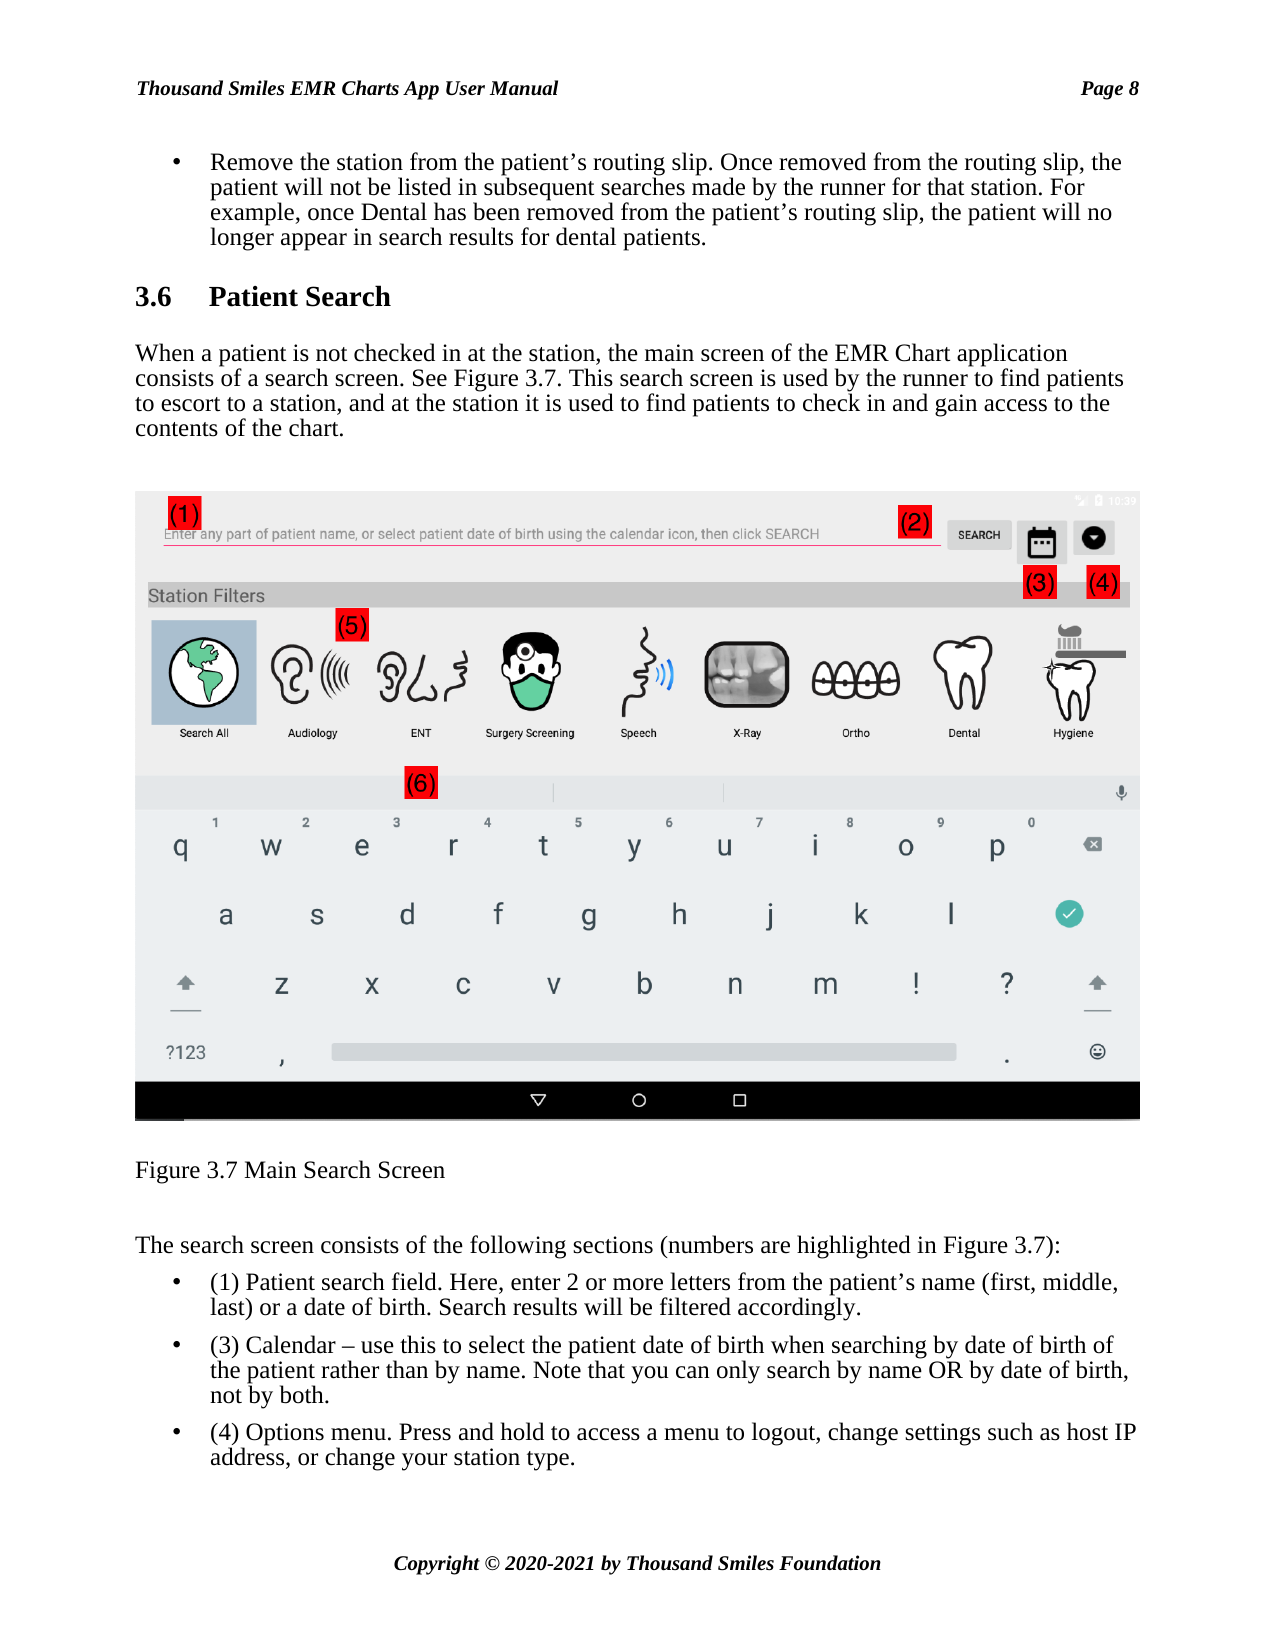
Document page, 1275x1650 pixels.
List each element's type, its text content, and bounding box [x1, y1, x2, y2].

list (3) Calendar – use this to select the patient date of birth when searching by date of birth of the patient rather than by name. Note that you can only search by name OR by date of birth, not by both. [172, 1333, 1140, 1408]
picture [135, 491, 1140, 1121]
list (4) Options menu. Press and hold to access a menu to logout, change settings such as host IP address, or change your station type. [172, 1421, 1140, 1471]
text The search screen consists of the following sections (numbers are highlighted in Figure 3.7): [135, 1233, 1140, 1258]
subtitle Patient Search [135, 279, 1140, 313]
list Remove the station from the patient’s routing slip. Once removed from the routing slip, the patient will not be listed in subsequent searches made by the runner for that station. For example, once Dental has been removed from the patient’s routing slip, the patient will no longer appear in search results for dental patients. [172, 150, 1140, 250]
text Figure 3.7 Main Search Screen [135, 1158, 1140, 1183]
text When a patient is not checked in at the station, the main screen of the EMR Chart application consists of a search screen. See Figure 3.7. This search screen is used by the runner to find patients to escort to a station, and at the station it is used to find patients to check in and gain access to the contents of the chart. [135, 342, 1140, 442]
list (1) Patient search field. Here, enter 2 or more letters from the patient’s name (first, middle, last) or a date of birth. Search results will be filtered accordingly. [172, 1271, 1140, 1321]
